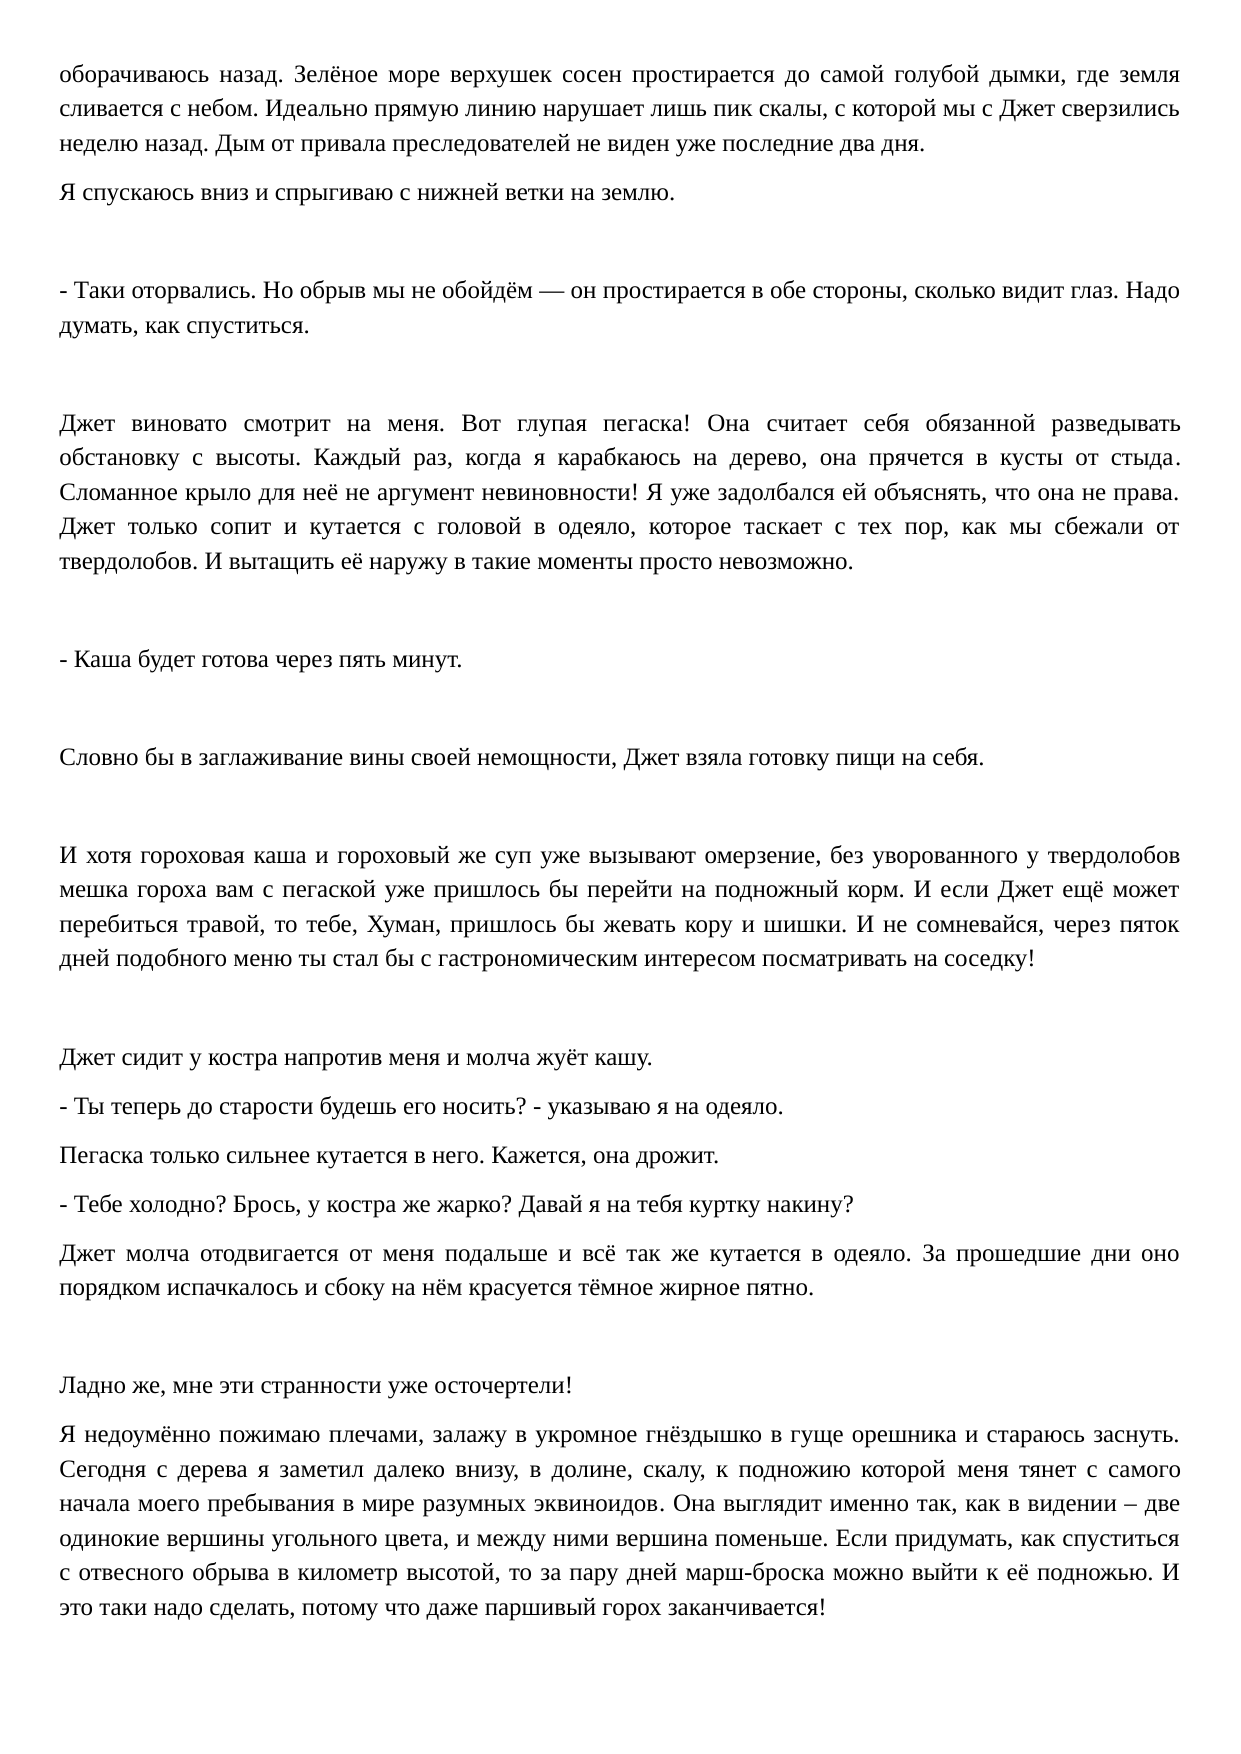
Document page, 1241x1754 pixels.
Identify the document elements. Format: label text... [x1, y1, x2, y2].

text - Тебе холодно? Брось, у костра же жарко? Давай я на тебя куртку накину? [59, 1189, 1181, 1218]
text Я недоумённо пожимаю плечами, залажу в укромное гнёздышко в гуще орешника и стараюсь заснуть. Сегодня с дерева я заметил далеко внизу, в долине, скалу, к подножию которой меня тянет с самого начала моего пребывания в мире разумных эквиноидов. Она выглядит именно так, как в видении – две одинокие вершины угольного цвета, и между ними вершина поменьше. Если придумать, как спуститься с отвесного обрыва в километр высотой, то за пару дней марш-броска можно выйти к её подножью. И это таки надо сделать, потому что даже паршивый горох заканчивается! [59, 1419, 1181, 1621]
text - Ты теперь до старости будешь его носить? - указываю я на одеяло. [59, 1091, 1181, 1119]
text - Таки оторвались. Но обрыв мы не обойдём — он простирается в обе стороны, сколько видит глаз. Надо думать, как спуститься. [59, 275, 1181, 338]
text Словно бы в заглаживание вины своей немощности, Джет взяла готовку пищи на себя. [59, 742, 1181, 771]
text Джет сидит у костра напротив меня и молча жуёт кашу. [59, 1042, 1181, 1070]
text И хотя гороховая каша и гороховый же суп уже вызывают омерзение, без уворованного у твердолобов мешка гороха вам с пегаской уже пришлось бы перейти на подножный корм. И если Джет ещё может перебиться травой, то тебе, Хуман, пришлось бы жевать кору и шишки. И не сомневайся, через пяток дней подобного меню ты стал бы с гастрономическим интересом посматривать на соседку! [59, 840, 1181, 972]
text Я спускаюсь вниз и спрыгиваю с нижней ветки на землю. [59, 177, 1181, 206]
text - Каша будет готова через пять минут. [59, 644, 1181, 673]
text Джет молча отодвигается от меня подальше и всё так же кутается в одеяло. За прошедшие дни оно порядком испачкалось и сбоку на нём красуется тёмное жирное пятно. [59, 1238, 1181, 1301]
text Ладно же, мне эти странности уже осточертели! [59, 1371, 1181, 1399]
text оборачиваюсь назад. Зелёное море верхушек сосен простирается до самой голубой дымки, где земля сливается с небом. Идеально прямую линию нарушает лишь пик скалы, с которой мы с Джет сверзились неделю назад. Дым от привала преследователей не виден уже последние два дня. [59, 59, 1181, 157]
text Пегаска только сильнее кутается в него. Кажется, она дрожит. [59, 1140, 1181, 1168]
text Джет виновато смотрит на меня. Вот глупая пегаска! Она считает себя обязанной разведывать обстановку с высоты. Каждый раз, когда я карабкаюсь на дерево, она прячется в кусты от стыда. Сломанное крыло для неё не аргумент невиновности! Я уже задолбался ей объяснять, что она не права. Джет только сопит и кутается с головой в одеяло, которое таскает с тех пор, как мы сбежали от твердолобов. И вытащить её наружу в такие моменты просто невозможно. [59, 408, 1181, 574]
